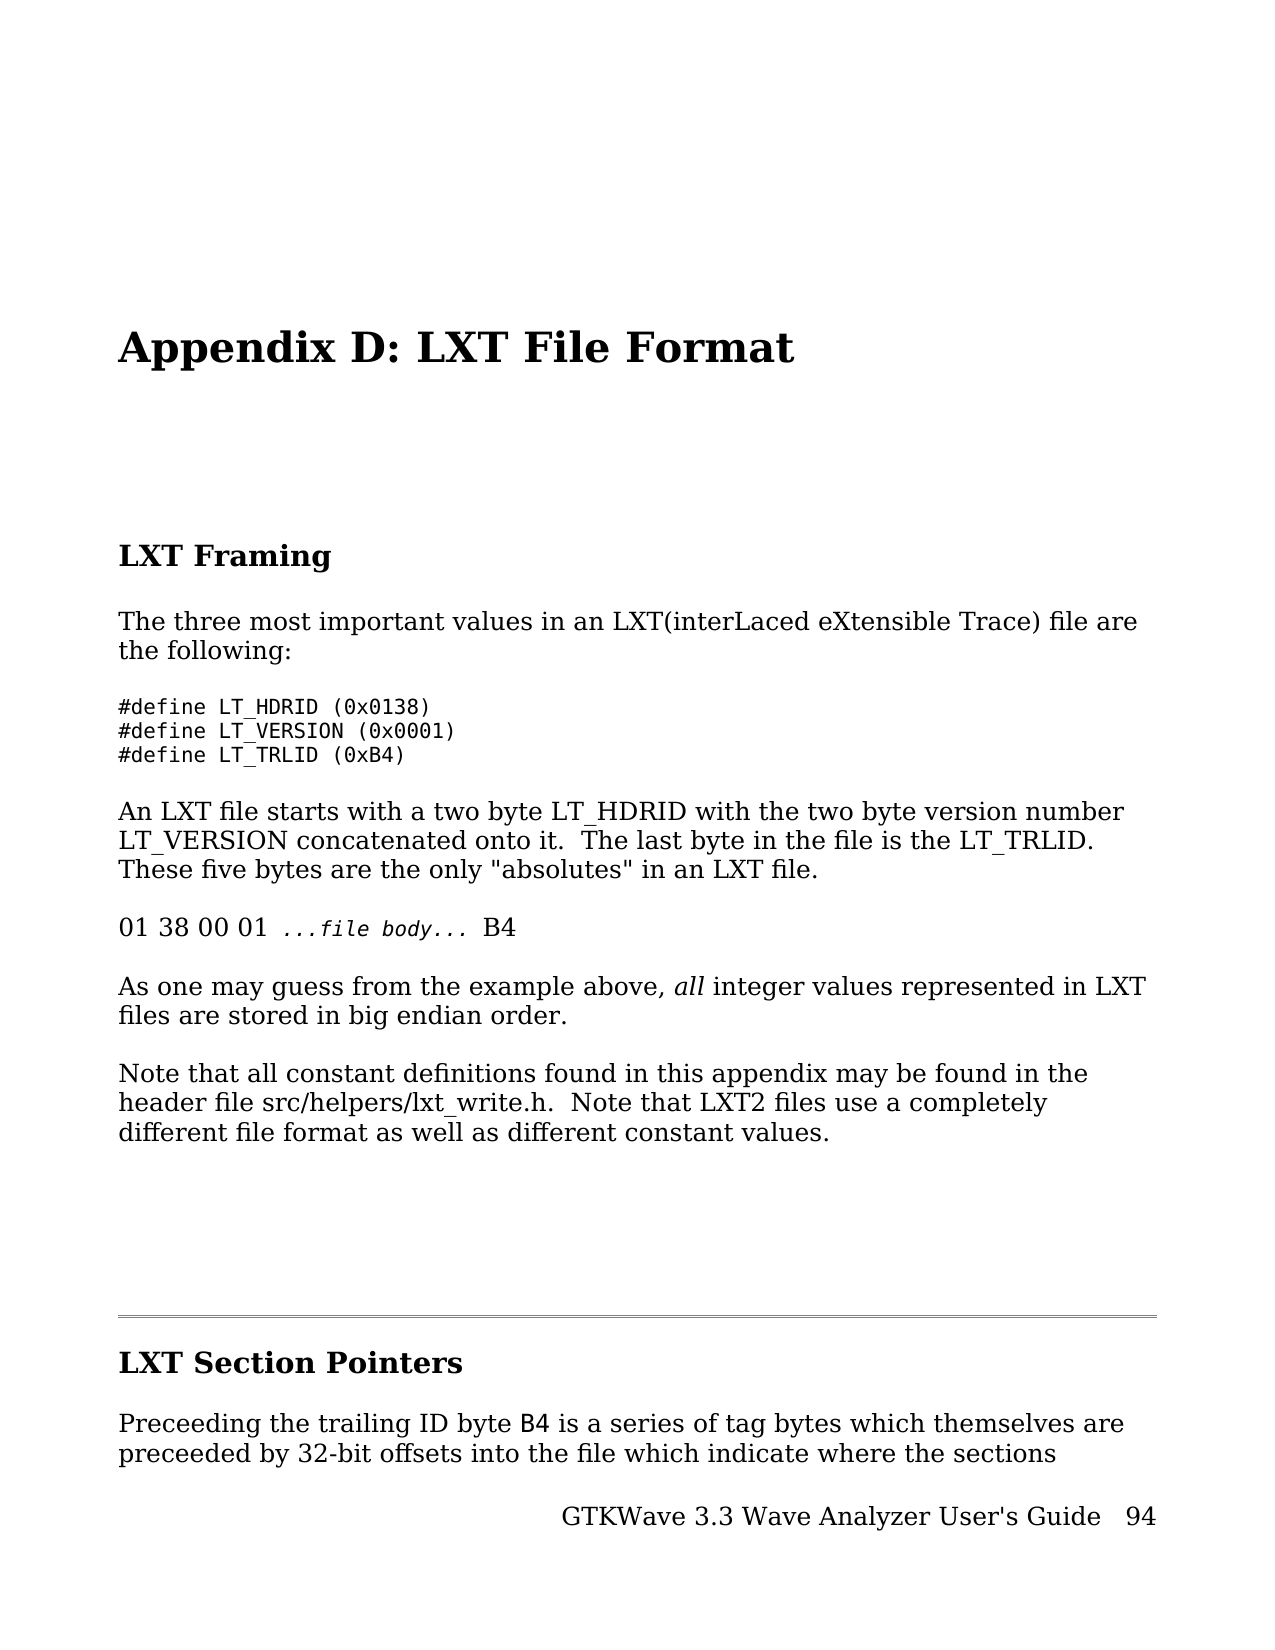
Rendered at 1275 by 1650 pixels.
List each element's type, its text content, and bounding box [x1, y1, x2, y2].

text Note that all constant definitions found in this appendix may be found in the header file src/helpers/lxt_write.h. Note that LXT2 files use a completely different file format as well as different constant values. [118, 1059, 1157, 1147]
text Preceeding the trailing ID byte B4 is a series of tag bytes which themselves are preceeded by 32-bit offsets into the file which indicate where the sections [118, 1381, 1157, 1468]
text Appendix D: LXT File Format [118, 324, 1157, 373]
text LXT Section Pointers [118, 1318, 1157, 1381]
text LXT Framing [118, 539, 1157, 573]
text The three most important values in an LXT(interLaced eXtensible Trace) file are the following: #define LT_HDRID (0x0138) #define LT_VERSION (0x0001) #define LT_TRLID (0xB4) An LXT file starts with a two byte LT_HDRID with the two byte version number LT_VERSION concatenated onto it. The last byte in the file is the LT_TRLID. These five bytes are the only "absolutes" in an LXT file. 01 38 00 01 ...file body... B4 As one may guess from the example above, all integer values represented in LXT files are stored in big endian order. [118, 607, 1157, 1030]
